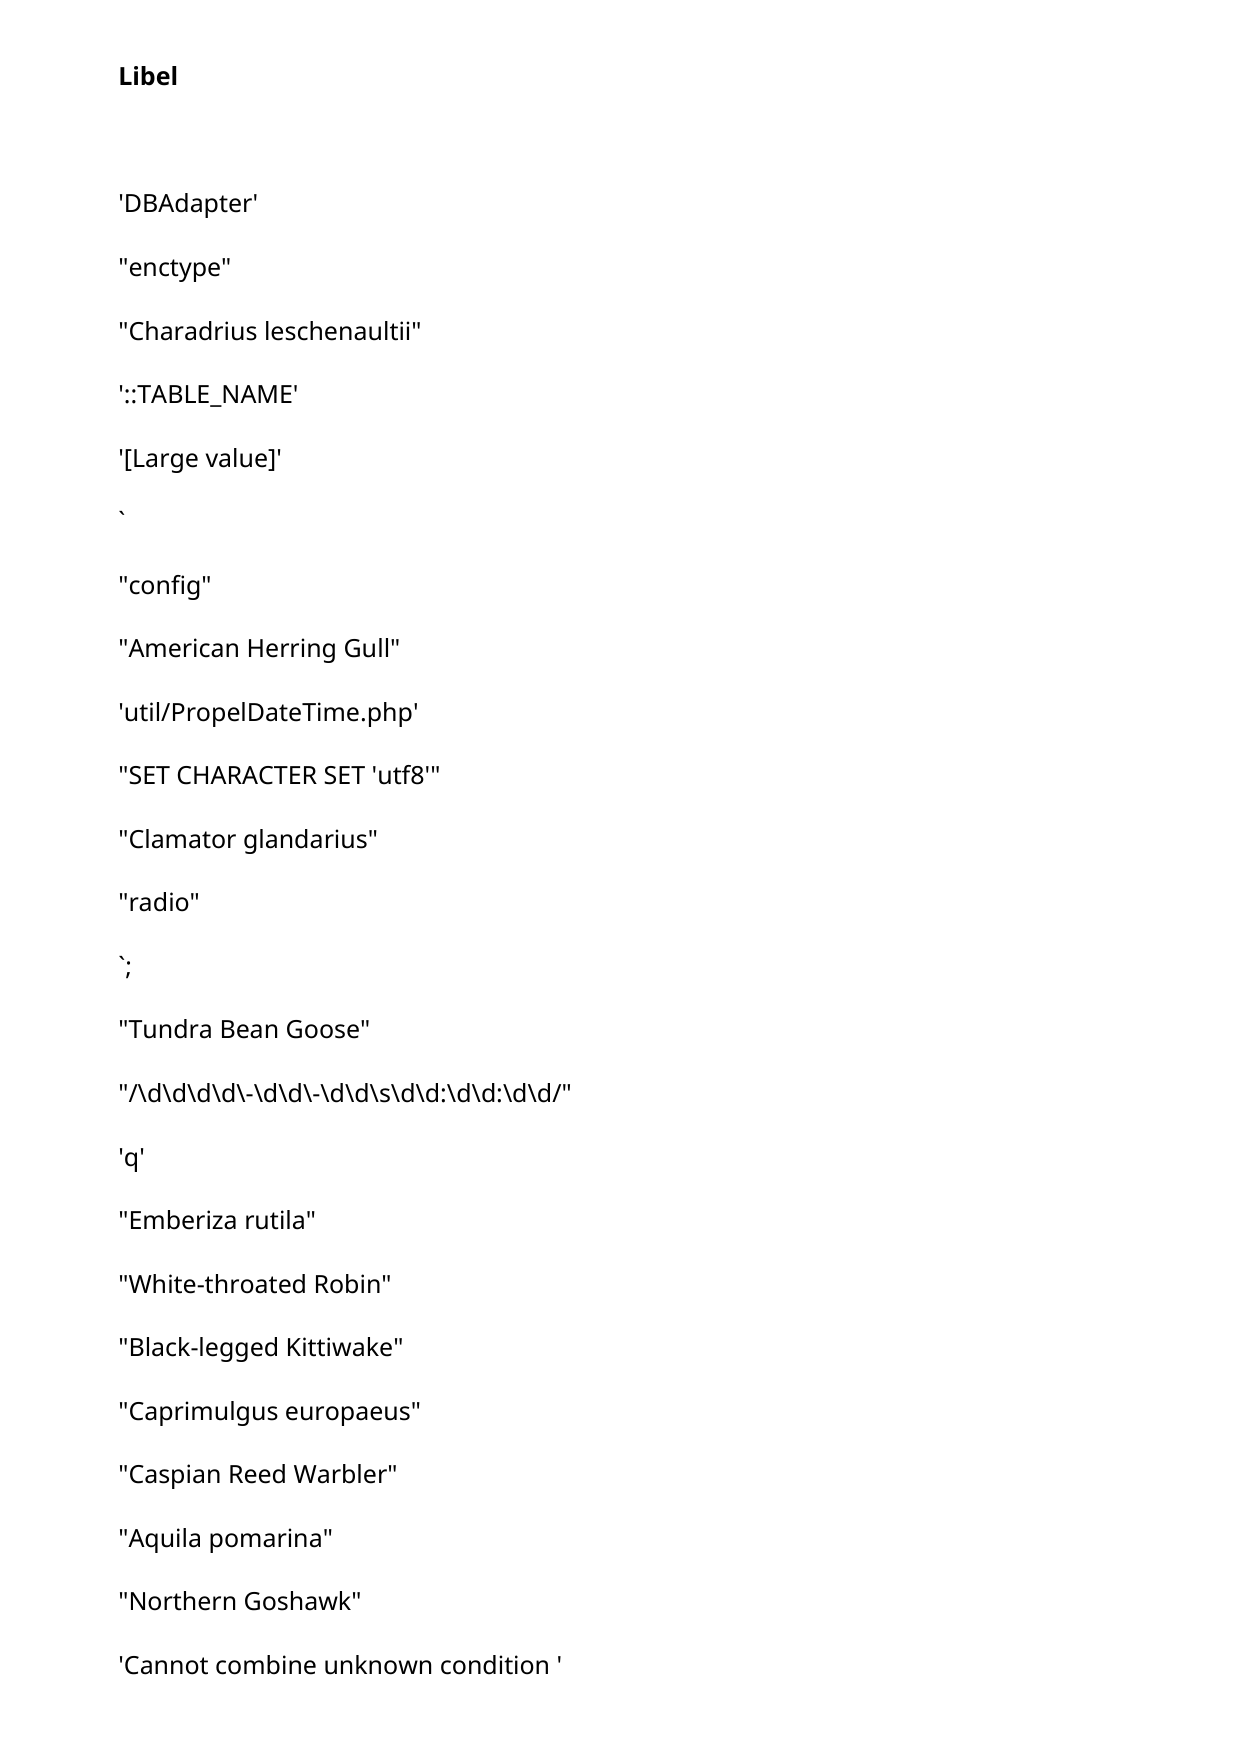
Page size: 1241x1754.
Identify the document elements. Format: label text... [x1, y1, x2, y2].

table_cell "Northern Goshawk" [118, 1584, 1240, 1648]
table_cell "SET CHARACTER SET 'utf8'" [118, 758, 1240, 822]
table_cell "Charadrius leschenaultii" [118, 313, 1240, 377]
table_cell 'util/PropelDateTime.php' [118, 695, 1240, 758]
table_cell ` [118, 504, 1240, 567]
table_cell "/\d\d\d\d\-\d\d\-\d\d\s\d\d:\d\d:\d\d/" [118, 1076, 1240, 1139]
table_cell "Caspian Reed Warbler" [118, 1457, 1240, 1521]
table_cell '::TABLE_NAME' [118, 377, 1240, 440]
table_cell "Aquila pomarina" [118, 1521, 1240, 1584]
table_cell "Black-legged Kittiwake" [118, 1330, 1240, 1393]
table_header Libel [118, 59, 1240, 123]
table_cell "Clamator glandarius" [118, 822, 1240, 885]
table_cell "Tundra Bean Goose" [118, 1012, 1240, 1076]
table_cell "White-throated Robin" [118, 1266, 1240, 1330]
table_cell `; [118, 949, 1240, 1012]
table_cell [118, 123, 1240, 186]
table_cell "American Herring Gull" [118, 631, 1240, 694]
table_cell "Emberiza rutila" [118, 1203, 1240, 1266]
table_cell 'DBAdapter' [118, 186, 1240, 250]
table_cell "radio" [118, 885, 1240, 949]
table_cell '[Large value]' [118, 440, 1240, 504]
table_cell "config" [118, 568, 1240, 631]
table_cell "enctype" [118, 250, 1240, 313]
table_cell 'q' [118, 1139, 1240, 1203]
table_cell "Caprimulgus europaeus" [118, 1394, 1240, 1457]
table_cell 'Cannot combine unknown condition ' [118, 1648, 1240, 1682]
